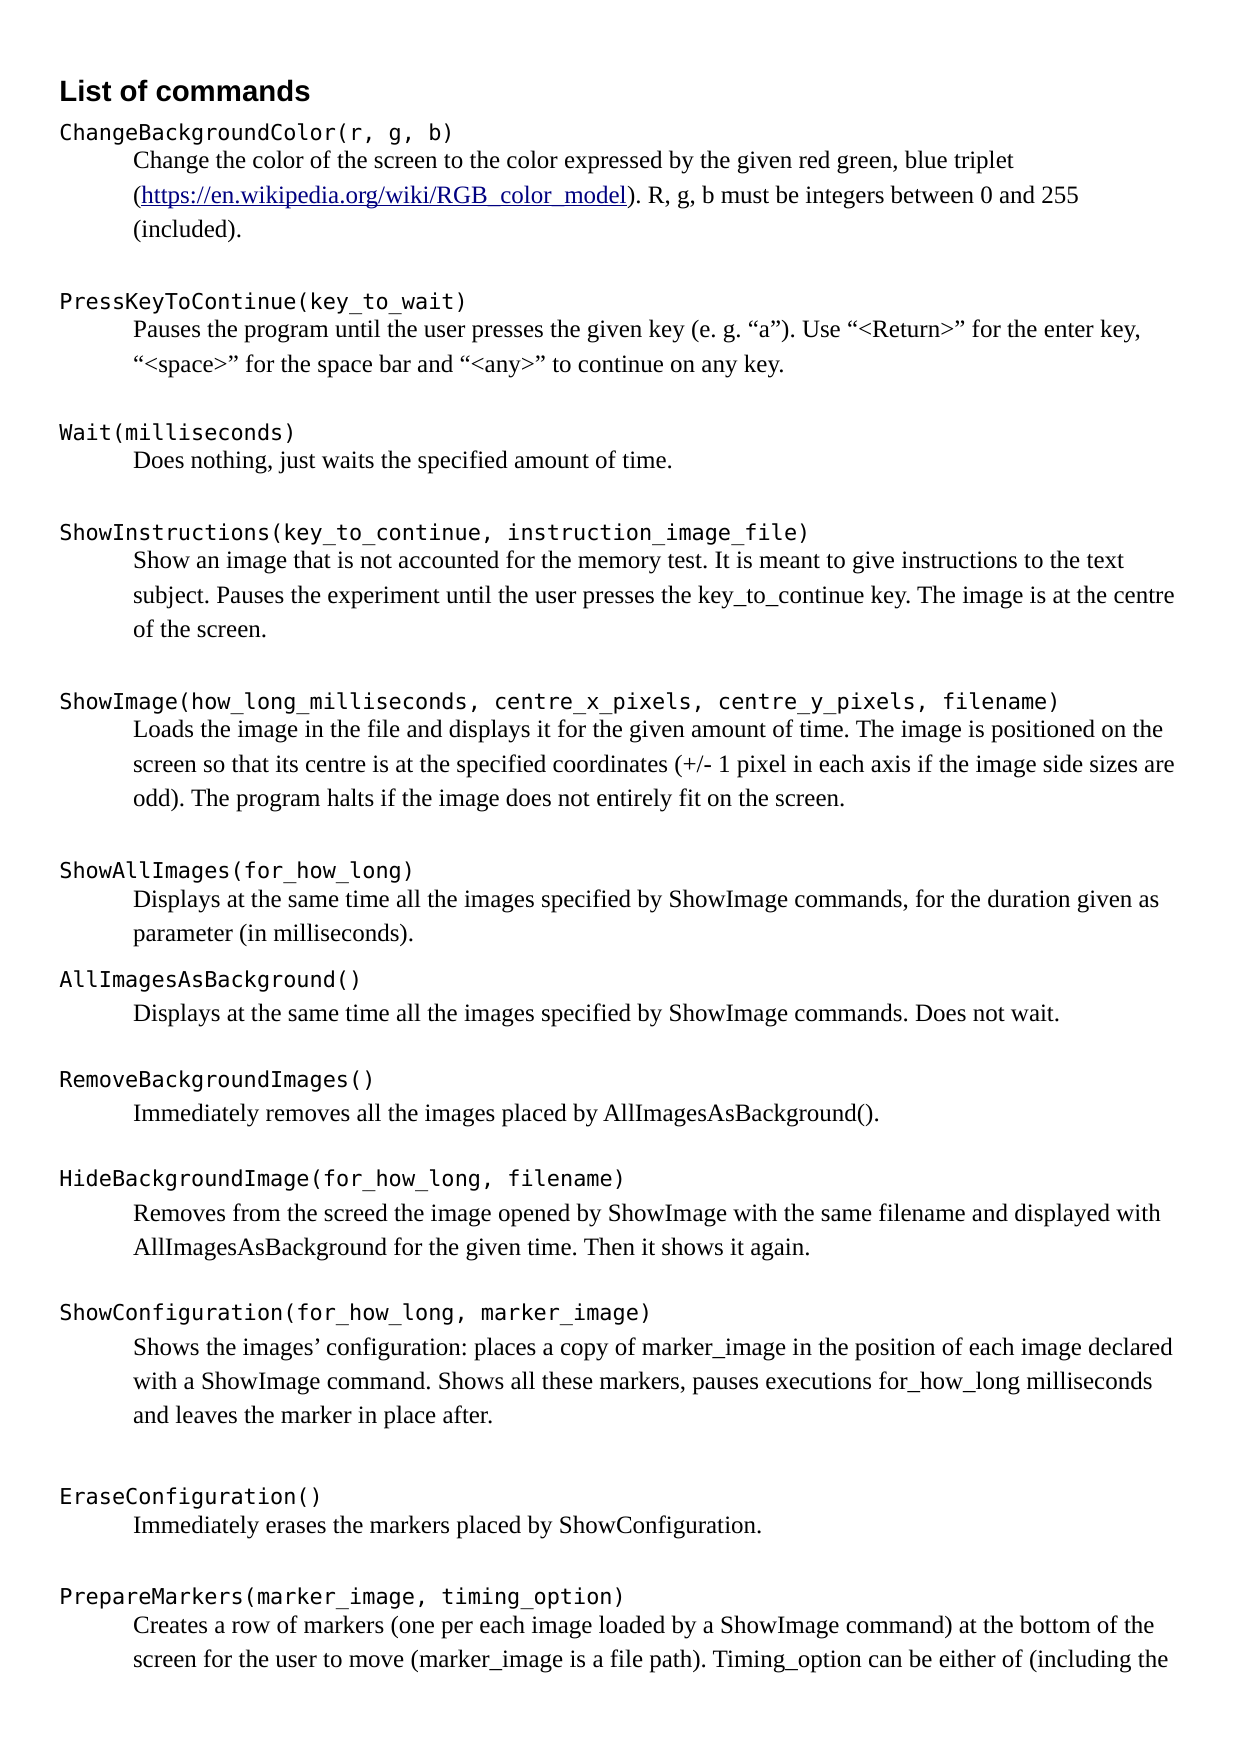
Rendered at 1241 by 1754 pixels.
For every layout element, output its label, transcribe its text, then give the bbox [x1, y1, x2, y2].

text EraseConfiguration() [59, 1484, 1181, 1510]
text ShowImage(how_long_milliseconds, centre_x_pixels, centre_y_pixels, filename) [59, 689, 1181, 714]
text PrepareMarkers(marker_image, timing_option) [59, 1584, 1181, 1610]
text ShowAllImages(for_how_long) [59, 858, 1181, 884]
text Creates a row of markers (one per each image loaded by a ShowImage command) at the bottom of the screen for the user to move (marker_image is a file path). Timing_option can be either of (including the [133, 1610, 1181, 1673]
text ChangeBackgroundColor(r, g, b) [59, 120, 1181, 145]
subtitle List of commands [59, 74, 1181, 107]
text AllImagesAsBackground() Displays at the same time all the images specified by ShowImage commands. Does not wait. RemoveBackgroundImages() Immediately removes all the images placed by AllImagesAsBackground(). HideBackgroundImage(for_how_long, filename) Removes from the screed the image opened by ShowImage with the same filename and displayed with AllImagesAsBackground for the given time. Then it shows it again. ShowConfiguration(for_how_long, marker_image) Shows the images’ configuration: places a copy of marker_image in the position of each image declared with a ShowImage command. Shows all these markers, pauses executions for_how_long milliseconds and leaves the marker in place after. [59, 967, 1181, 1464]
text Displays at the same time all the images specified by ShowImage commands, for the duration given as parameter (in milliseconds). [133, 884, 1181, 947]
text Show an image that is not accounted for the memory test. It is meant to give instructions to the text subject. Pauses the experiment until the user presses the key_to_continue key. The image is at the centre of the screen. [133, 546, 1181, 643]
text Change the color of the screen to the color expressed by the given red green, blue triplet (https://en.wikipedia.org/wiki/RGB_color_model). R, g, b must be integers between 0 and 255 (included). [133, 145, 1181, 243]
text Does nothing, just waits the specified amount of time. [59, 445, 1181, 474]
text Pauses the program until the user presses the given key (e. g. “a”). Use “<Return>” for the enter key, “<space>” for the space bar and “<any>” to continue on any key. [133, 314, 1181, 378]
text Wait(milliseconds) [59, 420, 1181, 445]
text Loads the image in the file and displays it for the given amount of time. The image is positioned on the screen so that its centre is at the specified coordinates (+/- 1 pixel in each axis if the image side sizes are odd). The program halts if the image does not entirely fit on the screen. [133, 714, 1181, 812]
text Immediately erases the markers placed by ShowConfiguration. [133, 1510, 1181, 1538]
text PressKeyToContinue(key_to_wait) [59, 289, 1181, 314]
text ShowInstructions(key_to_continue, instruction_image_file) [59, 520, 1181, 546]
